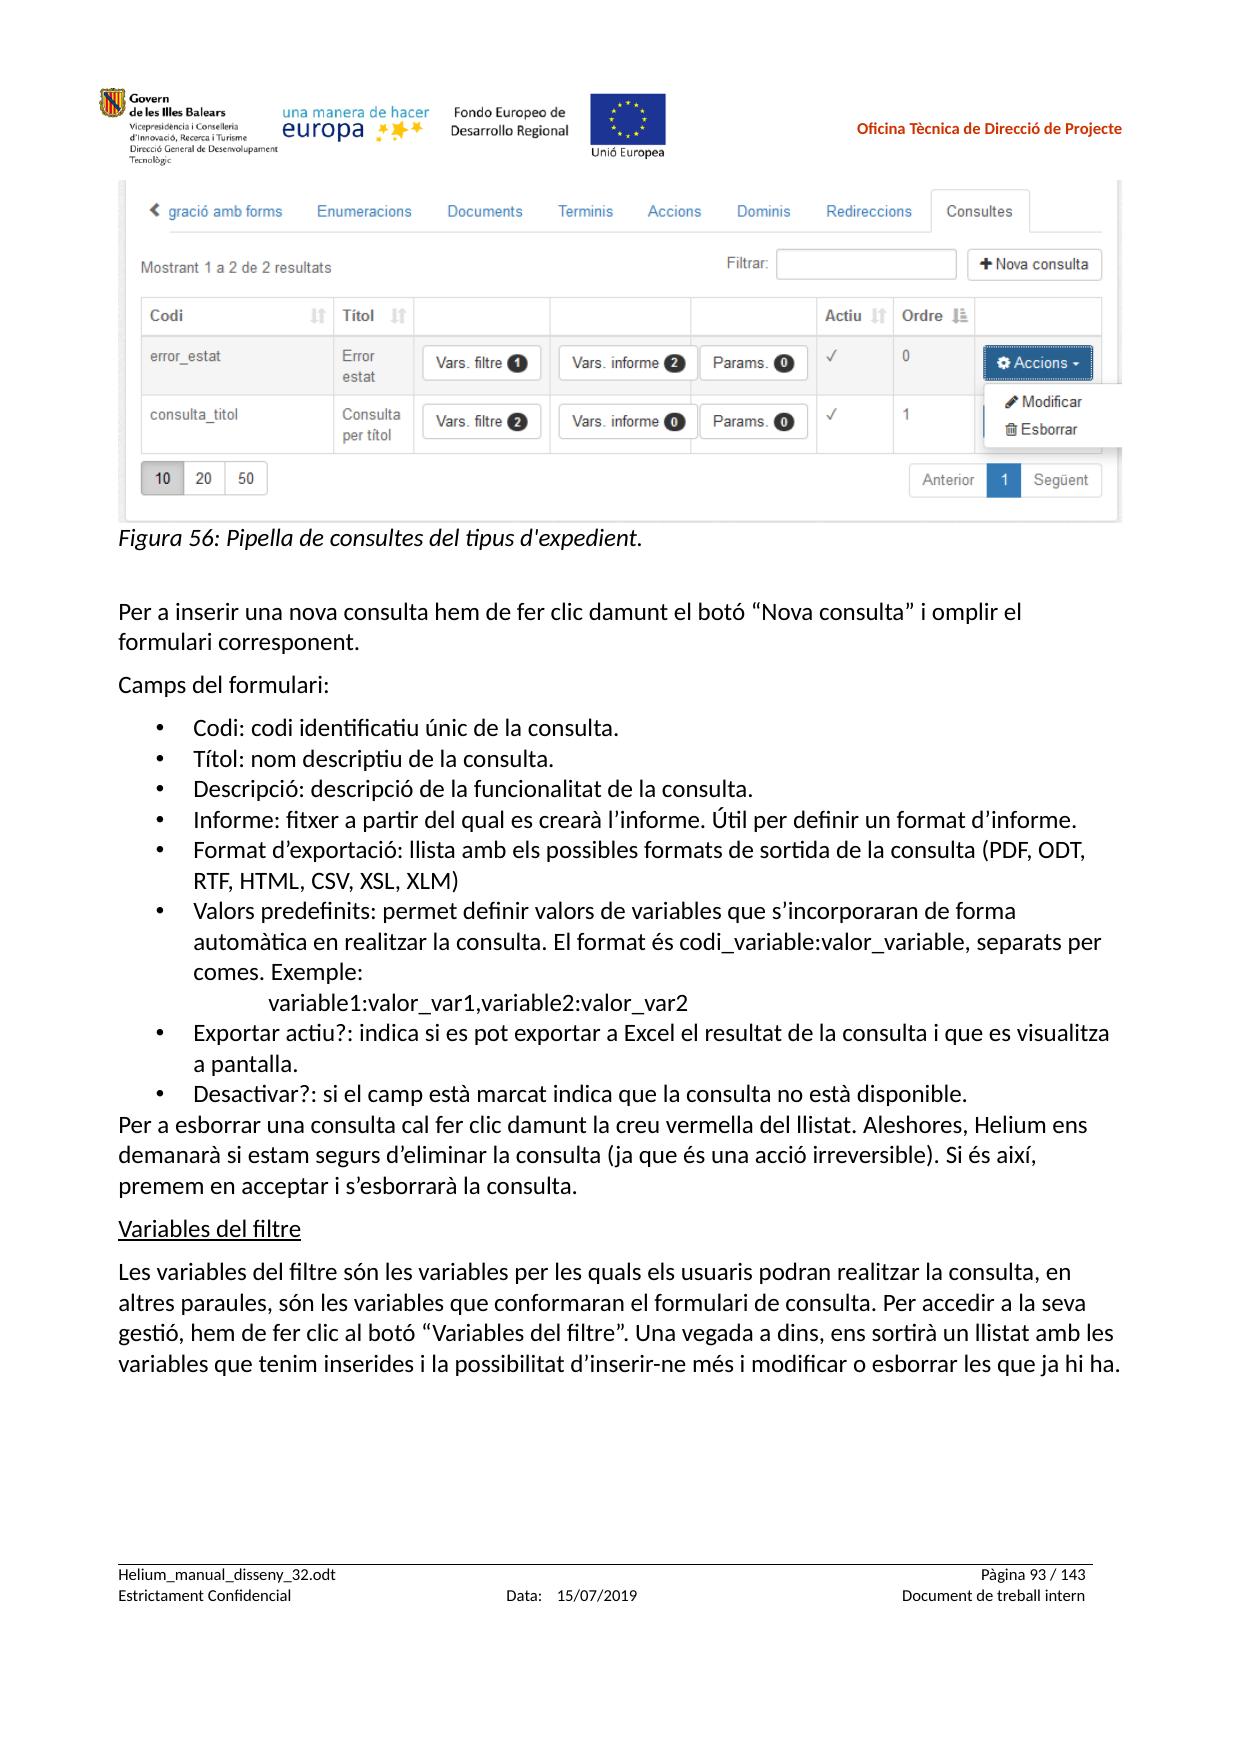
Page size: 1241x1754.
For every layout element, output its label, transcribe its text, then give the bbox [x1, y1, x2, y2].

picture [118, 180, 1123, 523]
list Exportar actiu?: indica si es pot exportar a Excel el resultat de la consulta i que es visualitza a pantalla. [156, 1018, 1122, 1079]
list Format d’exportació: llista amb els possibles formats de sortida de la consulta (PDF, ODT, RTF, HTML, CSV, XSL, XLM) [156, 834, 1122, 896]
list Codi: codi identificatiu únic de la consulta. [156, 712, 1122, 743]
list Desactivar?: si el camp està marcat indica que la consulta no està disponible. [156, 1079, 1122, 1109]
text Les variables del filtre són les variables per les quals els usuaris podran realitzar la consulta, en altres paraules, són les variables que conformaran el formulari de consulta. Per accedir a la seva gestió, hem de fer clic al botó “Variables del filtre”. Una vegada a dins, ens sortirà un llistat amb les variables que tenim inserides i la possibilitat d’inserir-ne més i modificar o esborrar les que ja hi ha. [118, 1256, 1122, 1378]
text Per a inserir una nova consulta hem de fer clic damunt el botó “Nova consulta” i omplir el formulari corresponent. [118, 596, 1122, 657]
text Camps del formulari: [118, 669, 1122, 700]
text Variables del filtre [118, 1213, 1122, 1244]
list Informe: fitxer a partir del qual es crearà l’informe. Útil per definir un format d’informe. [156, 804, 1122, 834]
text Per a esborrar una consulta cal fer clic damunt la creu vermella del llistat. Aleshores, Helium ens demanarà si estam segurs d’eliminar la consulta (ja que és una acció irreversible). Si és així, premem en acceptar i s’esborrarà la consulta. [118, 1109, 1122, 1201]
list Valors predefinits: permet definir valors de variables que s’incorporaran de forma automàtica en realitzar la consulta. El format és codi_variable:valor_variable, separats per comes. Exemple: variable1:valor_var1,variable2:valor_var2 [156, 896, 1122, 1018]
list Títol: nom descriptiu de la consulta. [156, 743, 1122, 773]
text Figura 56: Pipella de consultes del tipus d'expedient. [118, 523, 1122, 553]
picture [99, 87, 668, 166]
list Descripció: descripció de la funcionalitat de la consulta. [156, 773, 1122, 804]
